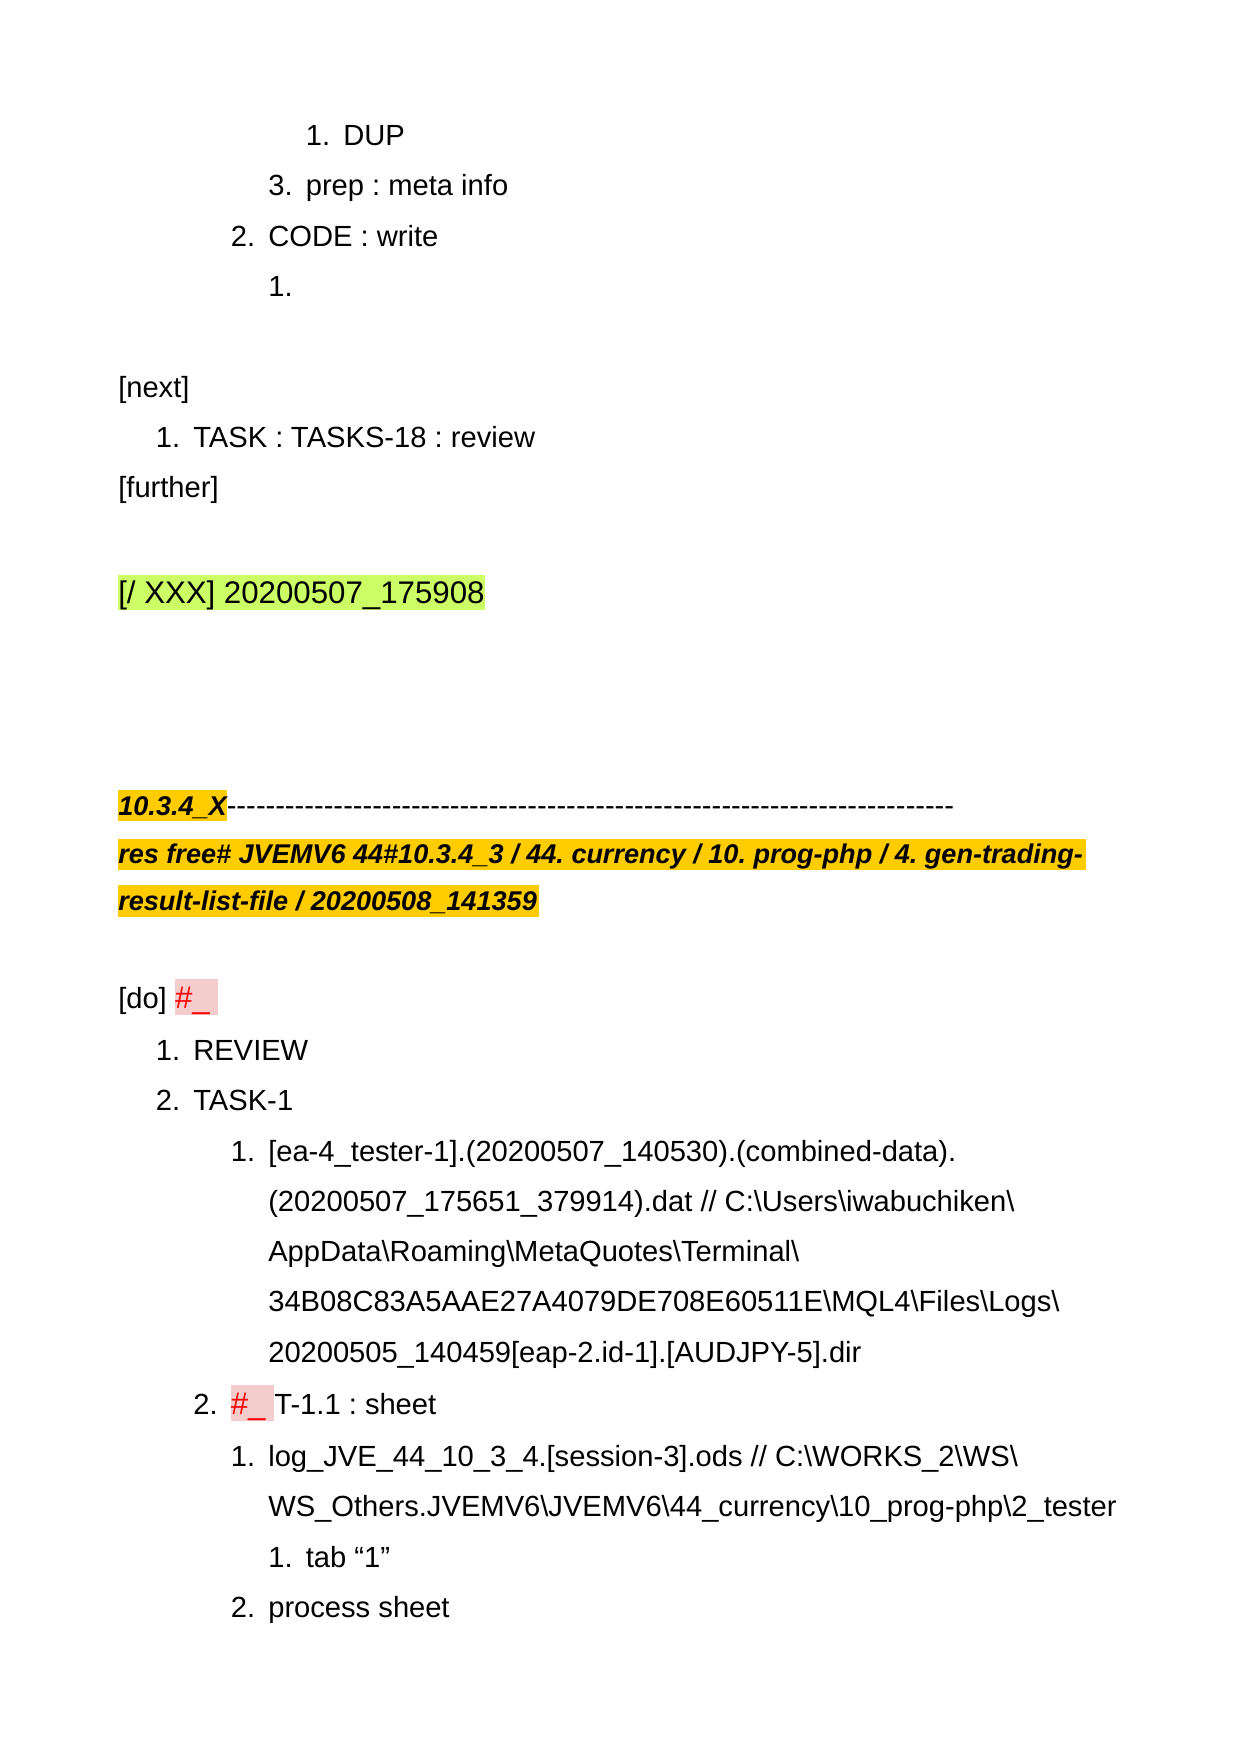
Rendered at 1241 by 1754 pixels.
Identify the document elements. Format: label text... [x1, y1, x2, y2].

text [next] [118, 370, 1122, 403]
text [further] [118, 470, 1122, 504]
text [/ XXX] 20200507_175908 [118, 521, 1122, 610]
list process sheet [231, 1590, 1122, 1623]
list #_ T-1.1 : sheet [193, 1385, 1122, 1421]
list DUP [306, 118, 1122, 152]
text [do] #_ [118, 979, 1122, 1015]
text res free# JVEMV6 44#10.3.4_3 / 44. currency / 10. prog-php / 4. gen-trading-result-list-file / 20200508_141359 [118, 838, 1122, 917]
list log_JVE_44_10_3_4.[session-3].ods // C:\WORKS_2\WS\WS_Others.JVEMV6\JVEMV6\44_currency\10_prog-php\2_tester [231, 1439, 1122, 1523]
list CODE : write [231, 219, 1122, 252]
list tab “1” [268, 1539, 1122, 1573]
list [ea-4_tester-1].(20200507_140530).(combined-data).(20200507_175651_379914).dat // C:\Users\iwabuchiken\AppData\Roaming\MetaQuotes\Terminal\34B08C83A5AAE27A4079DE708E60511E\MQL4\Files\Logs\20200505_140459[eap-2.id-1].[AUDJPY-5].dir [231, 1133, 1122, 1368]
list REVIEW [156, 1033, 1122, 1066]
text 10.3.4_X--------------------------------------------------------------------------- [118, 788, 1122, 822]
list TASK-1 [156, 1083, 1122, 1117]
list TASK : TASKS-18 : review [156, 420, 1122, 453]
list prep : meta info [268, 168, 1122, 202]
